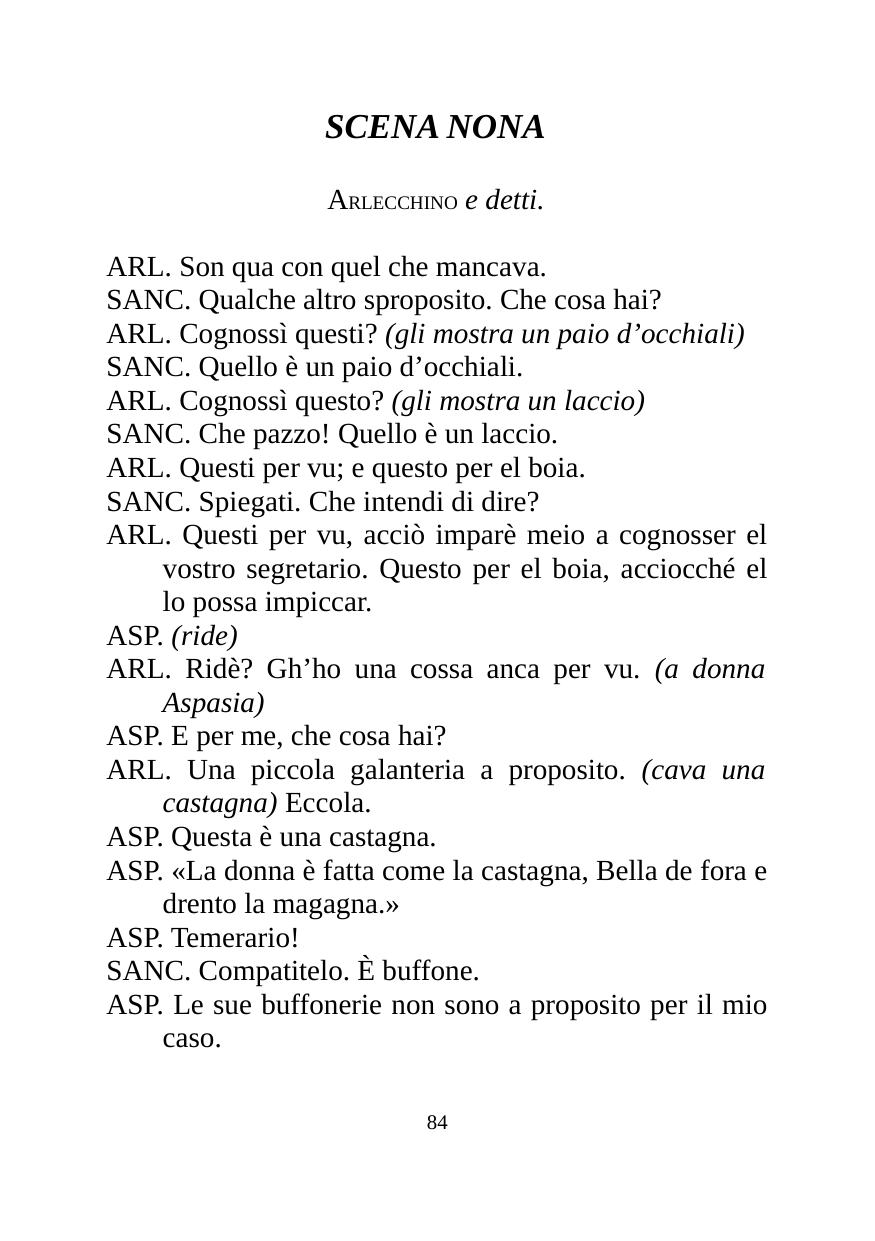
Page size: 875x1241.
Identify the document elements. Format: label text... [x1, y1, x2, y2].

text ARL. Cognossì questo? (gli mostra un laccio) [106, 383, 768, 417]
text ASP. Temerario! [106, 920, 768, 953]
text ASP. Questa è una castagna. [106, 819, 768, 853]
text SANC. Quello è un paio d’occhiali. [106, 349, 768, 383]
text SANC. Spiegati. Che intendi di dire? [106, 484, 768, 517]
text ASP. (ride) [106, 618, 768, 651]
text Arlecchino e detti. [106, 182, 768, 215]
text ARL. Cognossì questi? (gli mostra un paio d’occhiali) [106, 316, 768, 349]
text ARL. Ridè? Gh’ho una cossa anca per vu. (a donna Aspasia) [106, 651, 768, 718]
subtitle SCENA NONA [106, 106, 768, 146]
text SANC. Qualche altro sproposito. Che cosa hai? [106, 282, 768, 316]
text ASP. Le sue buffonerie non sono a proposito per il mio caso. [106, 987, 768, 1054]
text SANC. Compatitelo. È buffone. [106, 953, 768, 987]
text ASP. «La donna è fatta come la castagna, Bella de fora e drento la magagna.» [106, 853, 768, 920]
text ASP. E per me, che cosa hai? [106, 718, 768, 752]
text ARL. Questi per vu, acciò imparè meio a cognosser el vostro segretario. Questo per el boia, acciocché el lo possa impiccar. [106, 517, 768, 618]
text ARL. Questi per vu; e questo per el boia. [106, 450, 768, 484]
text ARL. Son qua con quel che mancava. [106, 249, 768, 282]
text SANC. Che pazzo! Quello è un laccio. [106, 417, 768, 450]
text ARL. Una piccola galanteria a proposito. (cava una castagna) Eccola. [106, 752, 768, 819]
